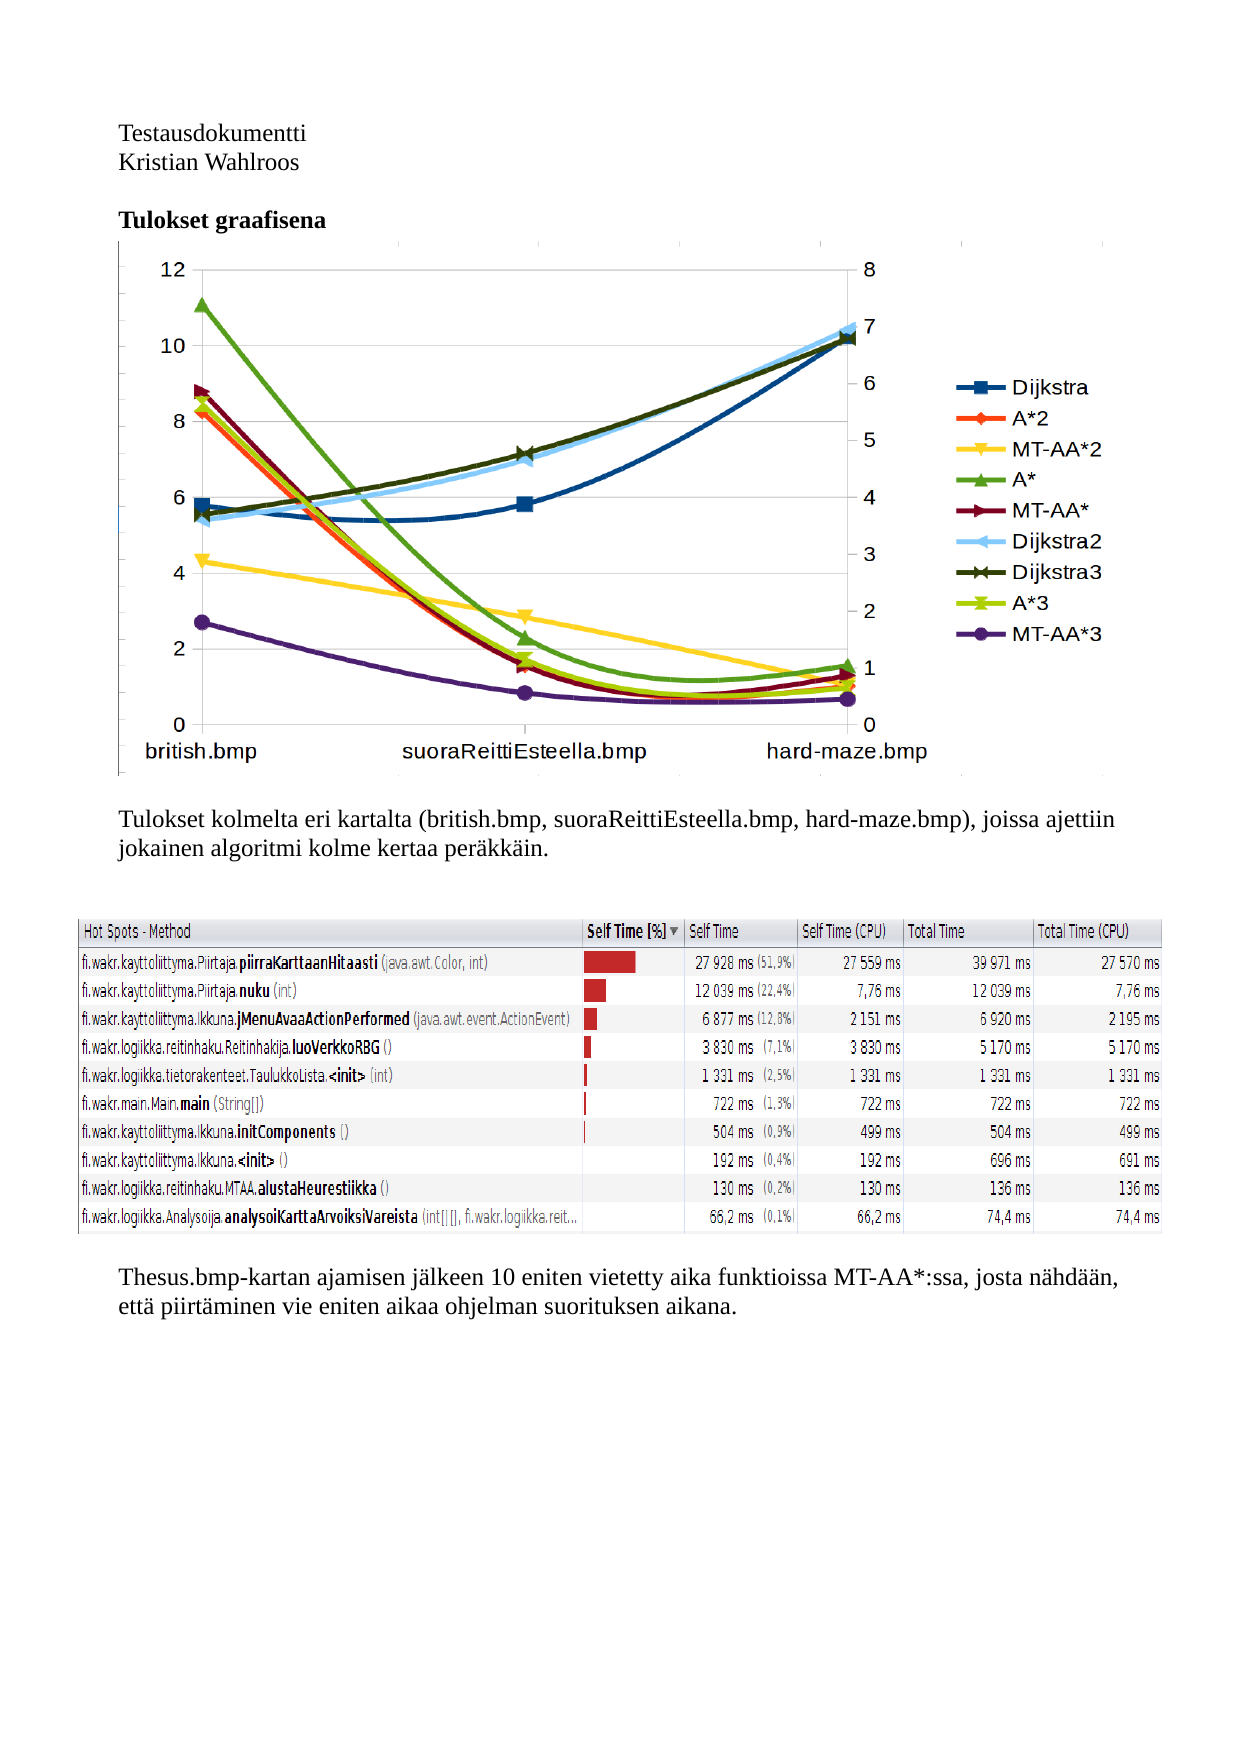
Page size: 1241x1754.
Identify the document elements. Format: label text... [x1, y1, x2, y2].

text Tulokset kolmelta eri kartalta (british.bmp, suoraReittiEsteella.bmp, hard-maze.bmp), joissa ajettiin jokainen algoritmi kolme kertaa peräkkäin. [118, 804, 1122, 862]
text Thesus.bmp-kartan ajamisen jälkeen 10 eniten vietetty aika funktioissa MT-AA*:ssa, josta nähdään, että piirtäminen vie eniten aikaa ohjelman suorituksen aikana. [118, 1262, 1122, 1320]
text Tulokset graafisena [118, 205, 1122, 234]
picture [78, 919, 1162, 1234]
picture [118, 241, 1123, 776]
